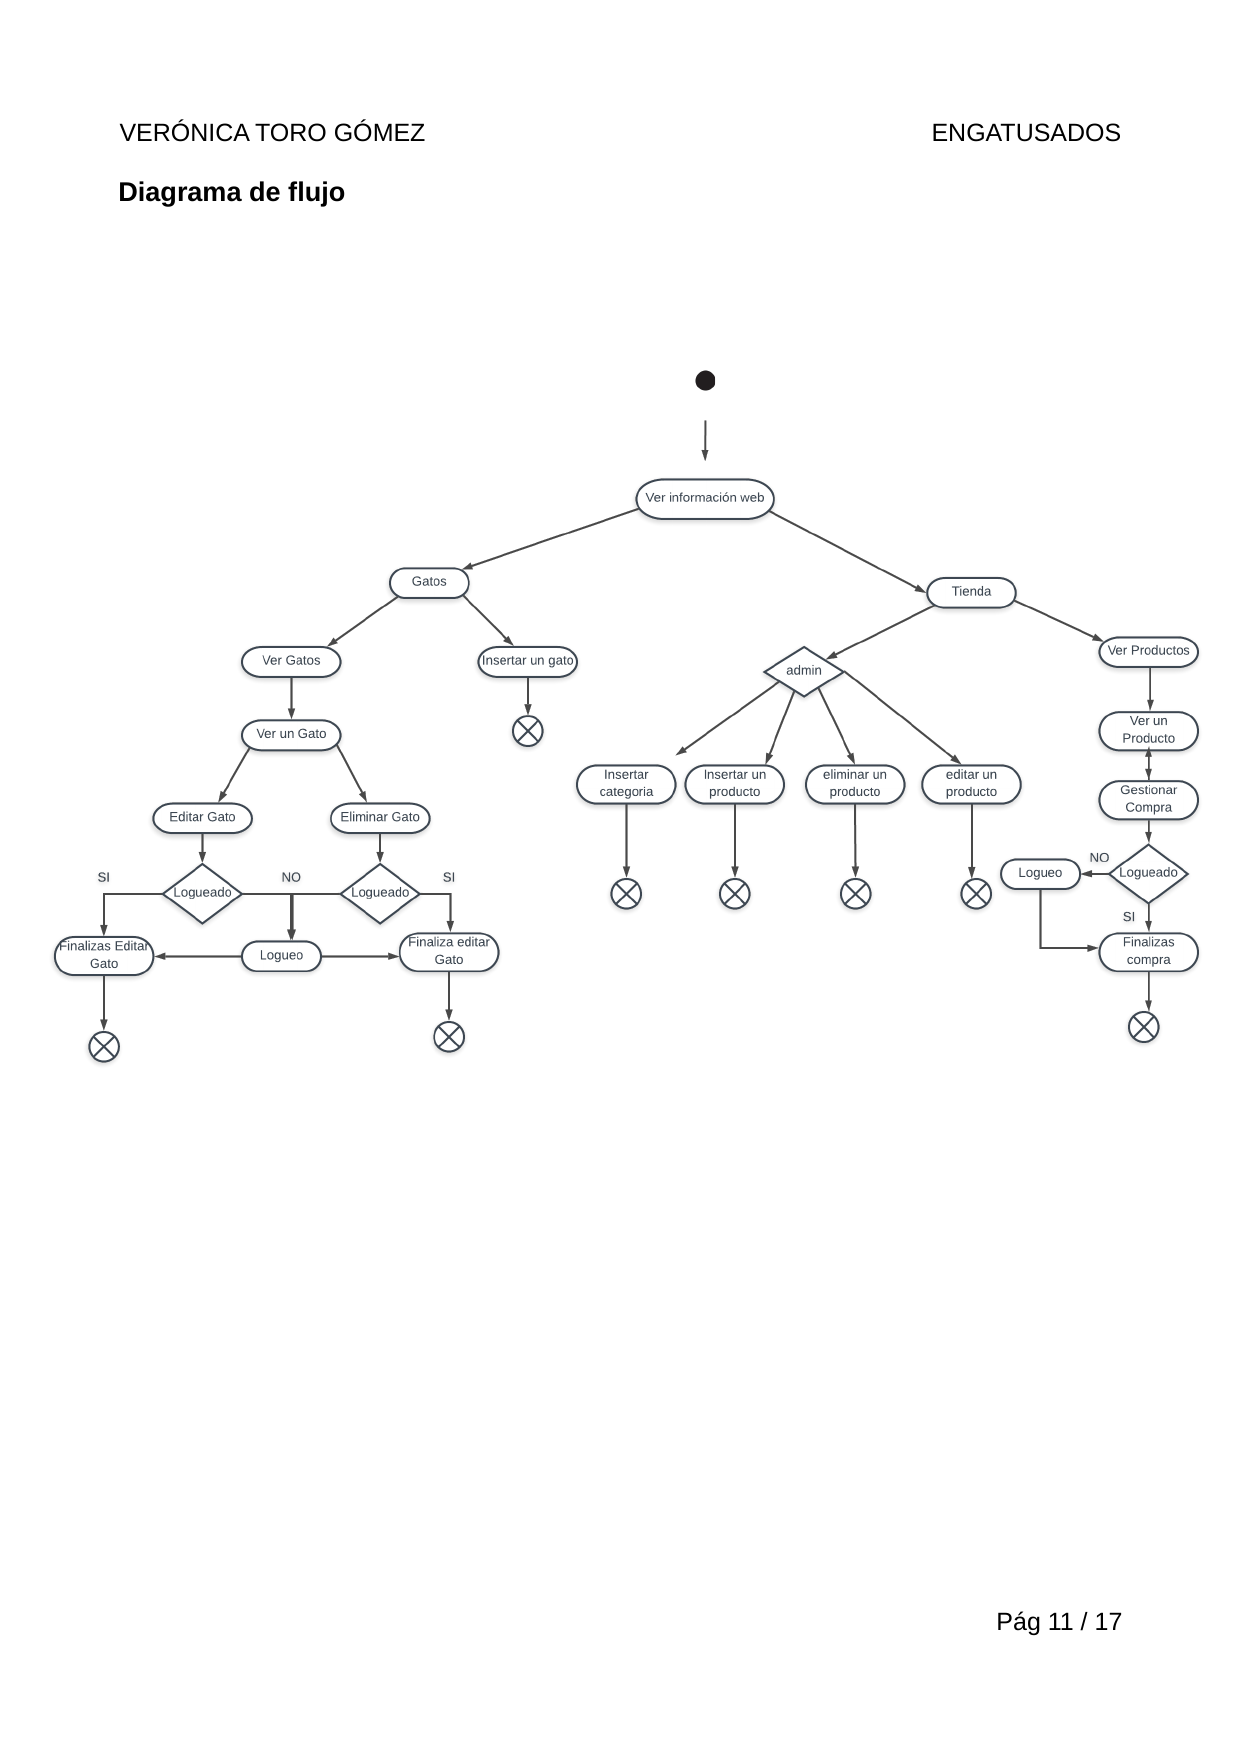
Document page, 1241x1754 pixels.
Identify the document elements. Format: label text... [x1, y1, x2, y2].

subtitle Diagrama de flujo [118, 176, 1122, 208]
picture [25, 351, 1218, 1081]
